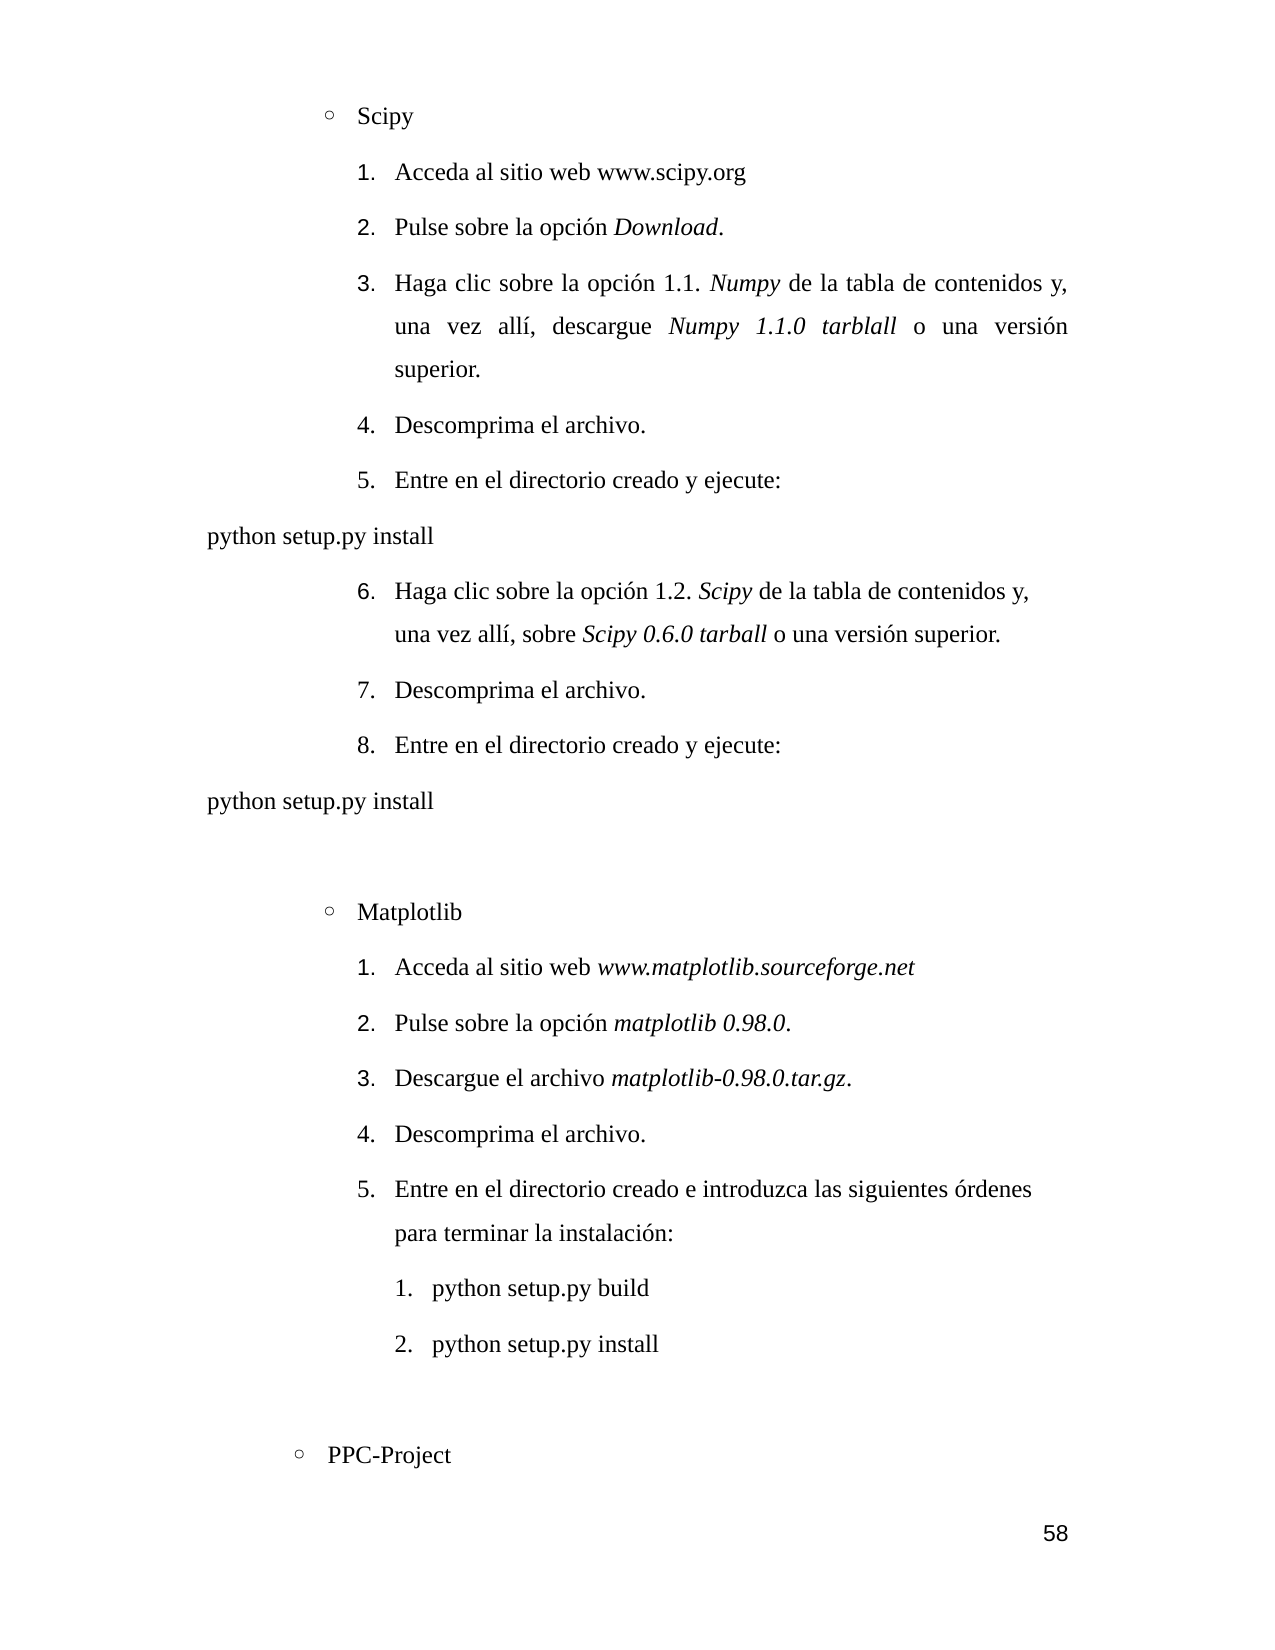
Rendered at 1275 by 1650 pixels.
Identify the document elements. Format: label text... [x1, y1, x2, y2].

list Pulse sobre la opción matplotlib 0.98.0. [357, 1008, 1068, 1037]
list Matplotlib [319, 897, 1068, 926]
list PPC-Project [289, 1440, 1068, 1468]
text python setup.py install [207, 786, 1068, 815]
list Pulse sobre la opción Download. [357, 212, 1068, 241]
list Descomprima el archivo. [357, 1119, 1068, 1148]
list Entre en el directorio creado e introduzca las siguientes órdenes para terminar la instalación: [357, 1174, 1068, 1246]
list Descomprima el archivo. [357, 410, 1068, 438]
list Descomprima el archivo. [357, 675, 1068, 704]
list Acceda al sitio web www.matplotlib.sourceforge.net [357, 952, 1068, 981]
list python setup.py install [394, 1329, 1068, 1357]
list Descargue el archivo matplotlib-0.98.0.tar.gz. [357, 1063, 1068, 1092]
list python setup.py build [394, 1273, 1068, 1302]
list Entre en el directorio creado y ejecute: [357, 465, 1068, 494]
list Scipy [319, 101, 1068, 130]
list Entre en el directorio creado y ejecute: [357, 730, 1068, 759]
list Acceda al sitio web www.scipy.org [357, 157, 1068, 186]
list Haga clic sobre la opción 1.2. Scipy de la tabla de contenidos y, una vez allí, sobre Scipy 0.6.0 tarball o una versión superior. [357, 576, 1068, 648]
text python setup.py install [207, 521, 1068, 549]
list Haga clic sobre la opción 1.1. Numpy de la tabla de contenidos y, una vez allí, descargue Numpy 1.1.0 tarblall o una versión superior. [357, 268, 1068, 383]
